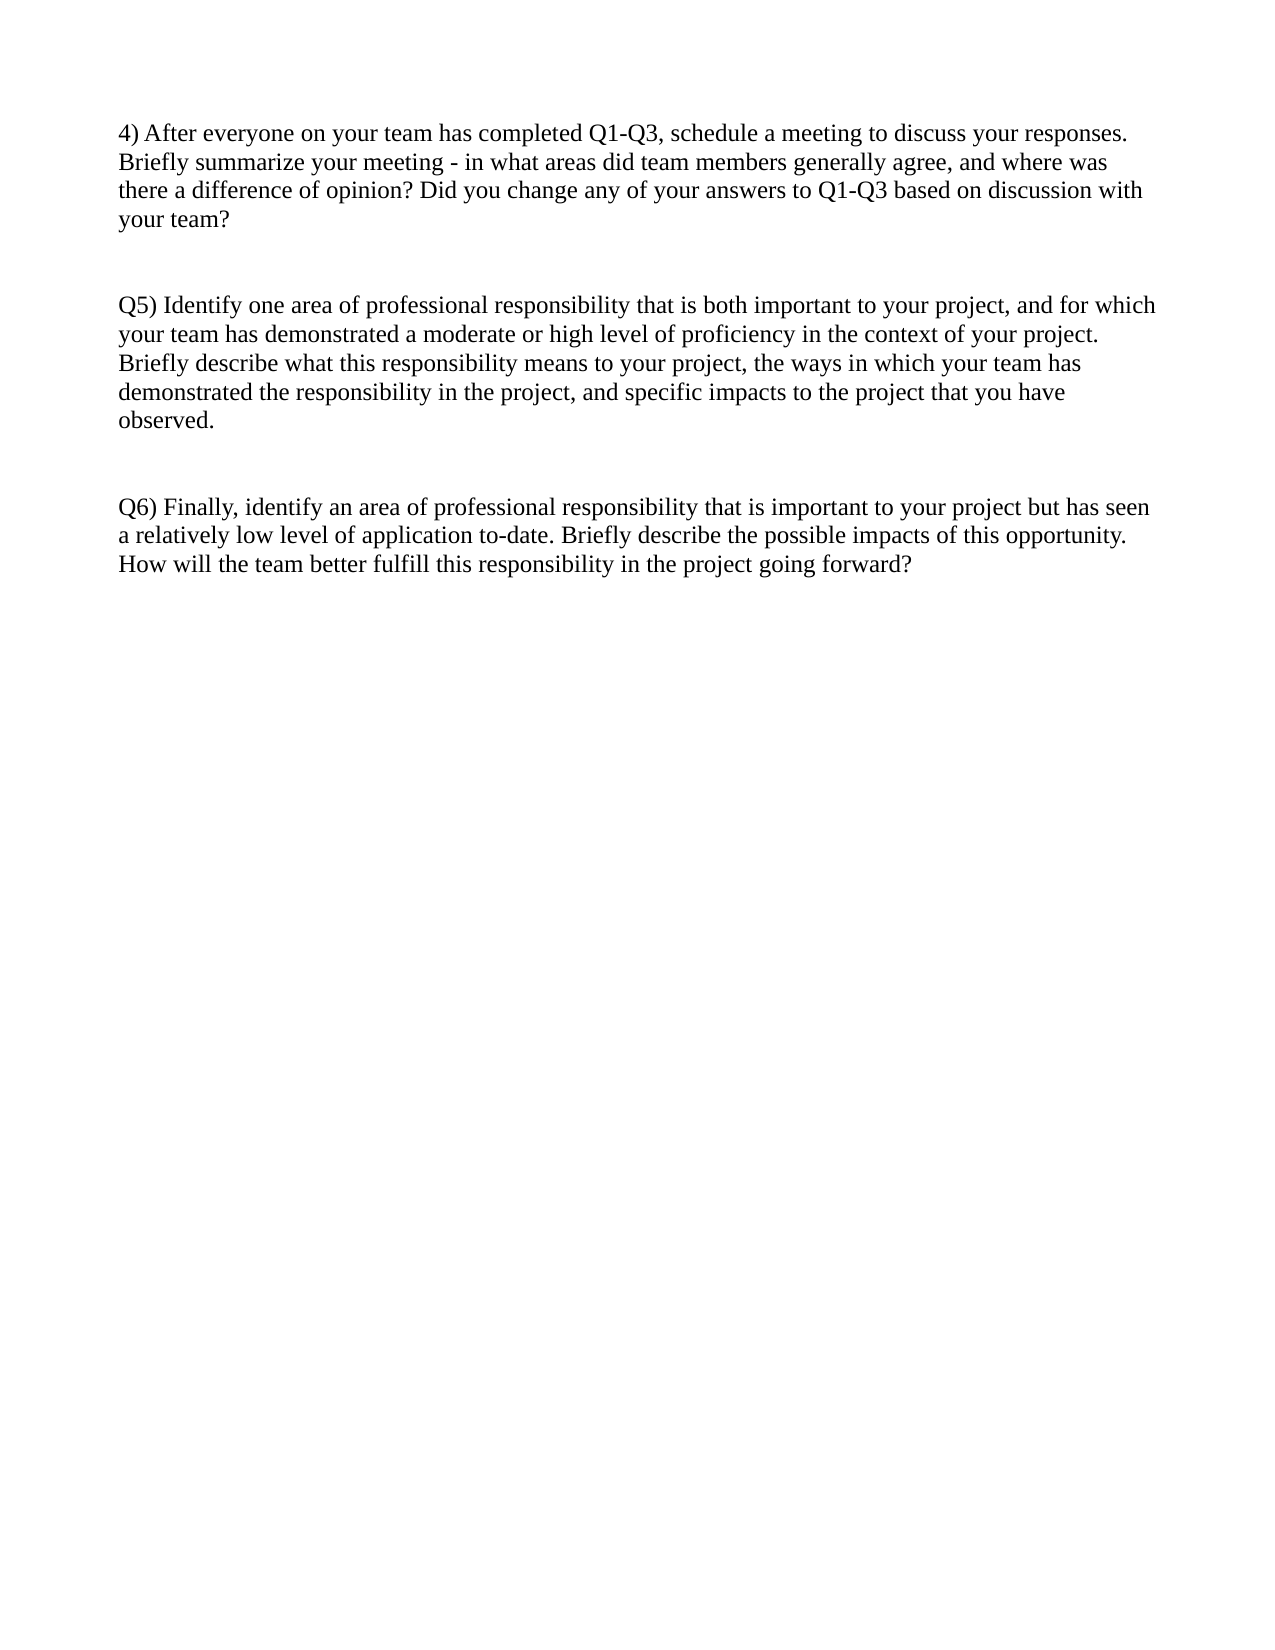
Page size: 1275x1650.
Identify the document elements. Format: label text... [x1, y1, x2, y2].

text Q5) Identify one area of professional responsibility that is both important to your project, and for which your team has demonstrated a moderate or high level of proficiency in the context of your project. Briefly describe what this responsibility means to your project, the ways in which your team has demonstrated the responsibility in the project, and specific impacts to the project that you have observed. [118, 291, 1157, 434]
text Q6) Finally, identify an area of professional responsibility that is important to your project but has seen a relatively low level of application to-date. Briefly describe the possible impacts of this opportunity. How will the team better fulfill this responsibility in the project going forward? [118, 492, 1157, 578]
text 4) After everyone on your team has completed Q1-Q3, schedule a meeting to discuss your responses. Briefly summarize your meeting - in what areas did team members generally agree, and where was there a difference of opinion? Did you change any of your answers to Q1-Q3 based on discussion with your team? [118, 118, 1157, 233]
